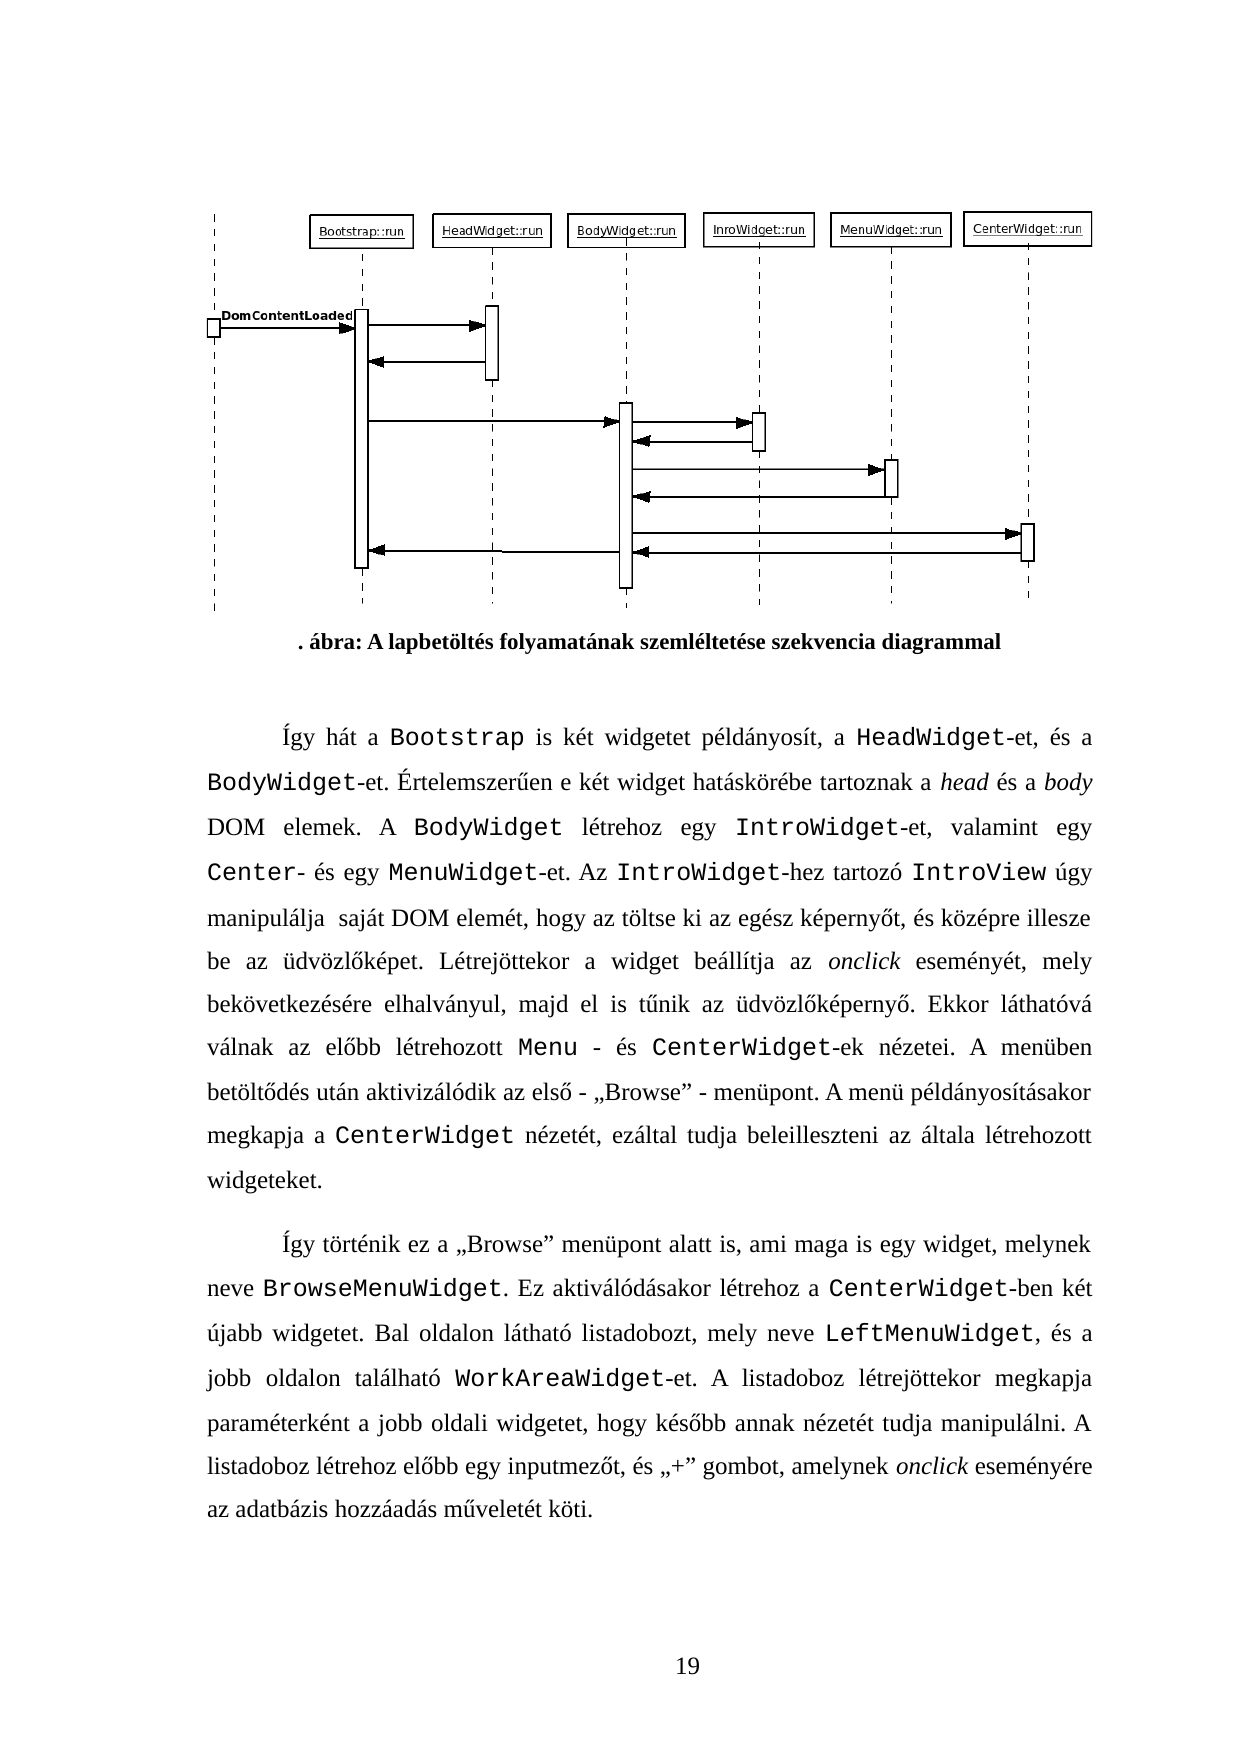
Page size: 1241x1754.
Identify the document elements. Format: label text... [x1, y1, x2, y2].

text Így hát a Bootstrap is két widgetet példányosít, a HeadWidget-et, és a BodyWidget-et. Értelemszerűen e két widget hatáskörébe tartoznak a head és a body DOM elemek. A BodyWidget létrehoz egy IntroWidget-et, valamint egy Center- és egy MenuWidget-et. Az IntroWidget-hez tartozó IntroView úgy manipulálja saját DOM elemét, hogy az töltse ki az egész képernyőt, és középre illesze be az üdvözlőképet. Létrejöttekor a widget beállítja az onclick eseményét, mely bekövetkezésére elhalványul, majd el is tűnik az üdvözlőképernyő. Ekkor láthatóvá válnak az előbb létrehozott Menu - és CenterWidget-ek nézetei. A menüben betöltődés után aktivizálódik az első - „Browse” - menüpont. A menü példányosításakor megkapja a CenterWidget nézetét, ezáltal tudja beleilleszteni az általa létrehozott widgeteket. [207, 722, 1092, 1194]
text Így történik ez a „Browse” menüpont alatt is, ami maga is egy widget, melynek neve BrowseMenuWidget. Ez aktiválódásakor létrehoz a CenterWidget-ben két újabb widgetet. Bal oldalon látható listadobozt, mely neve LeftMenuWidget, és a jobb oldalon található WorkAreaWidget-et. A listadoboz létrejöttekor megkapja paraméterként a jobb oldali widgetet, hogy később annak nézetét tudja manipulálni. A listadoboz létrehoz előbb egy inputmezőt, és „+” gombot, amelynek onclick eseményére az adatbázis hozzáadás műveletét köti. [207, 1229, 1092, 1523]
picture [206, 211, 1093, 616]
text . ábra: A lapbetöltés folyamatának szemléltetése szekvencia diagrammal [207, 616, 1092, 655]
